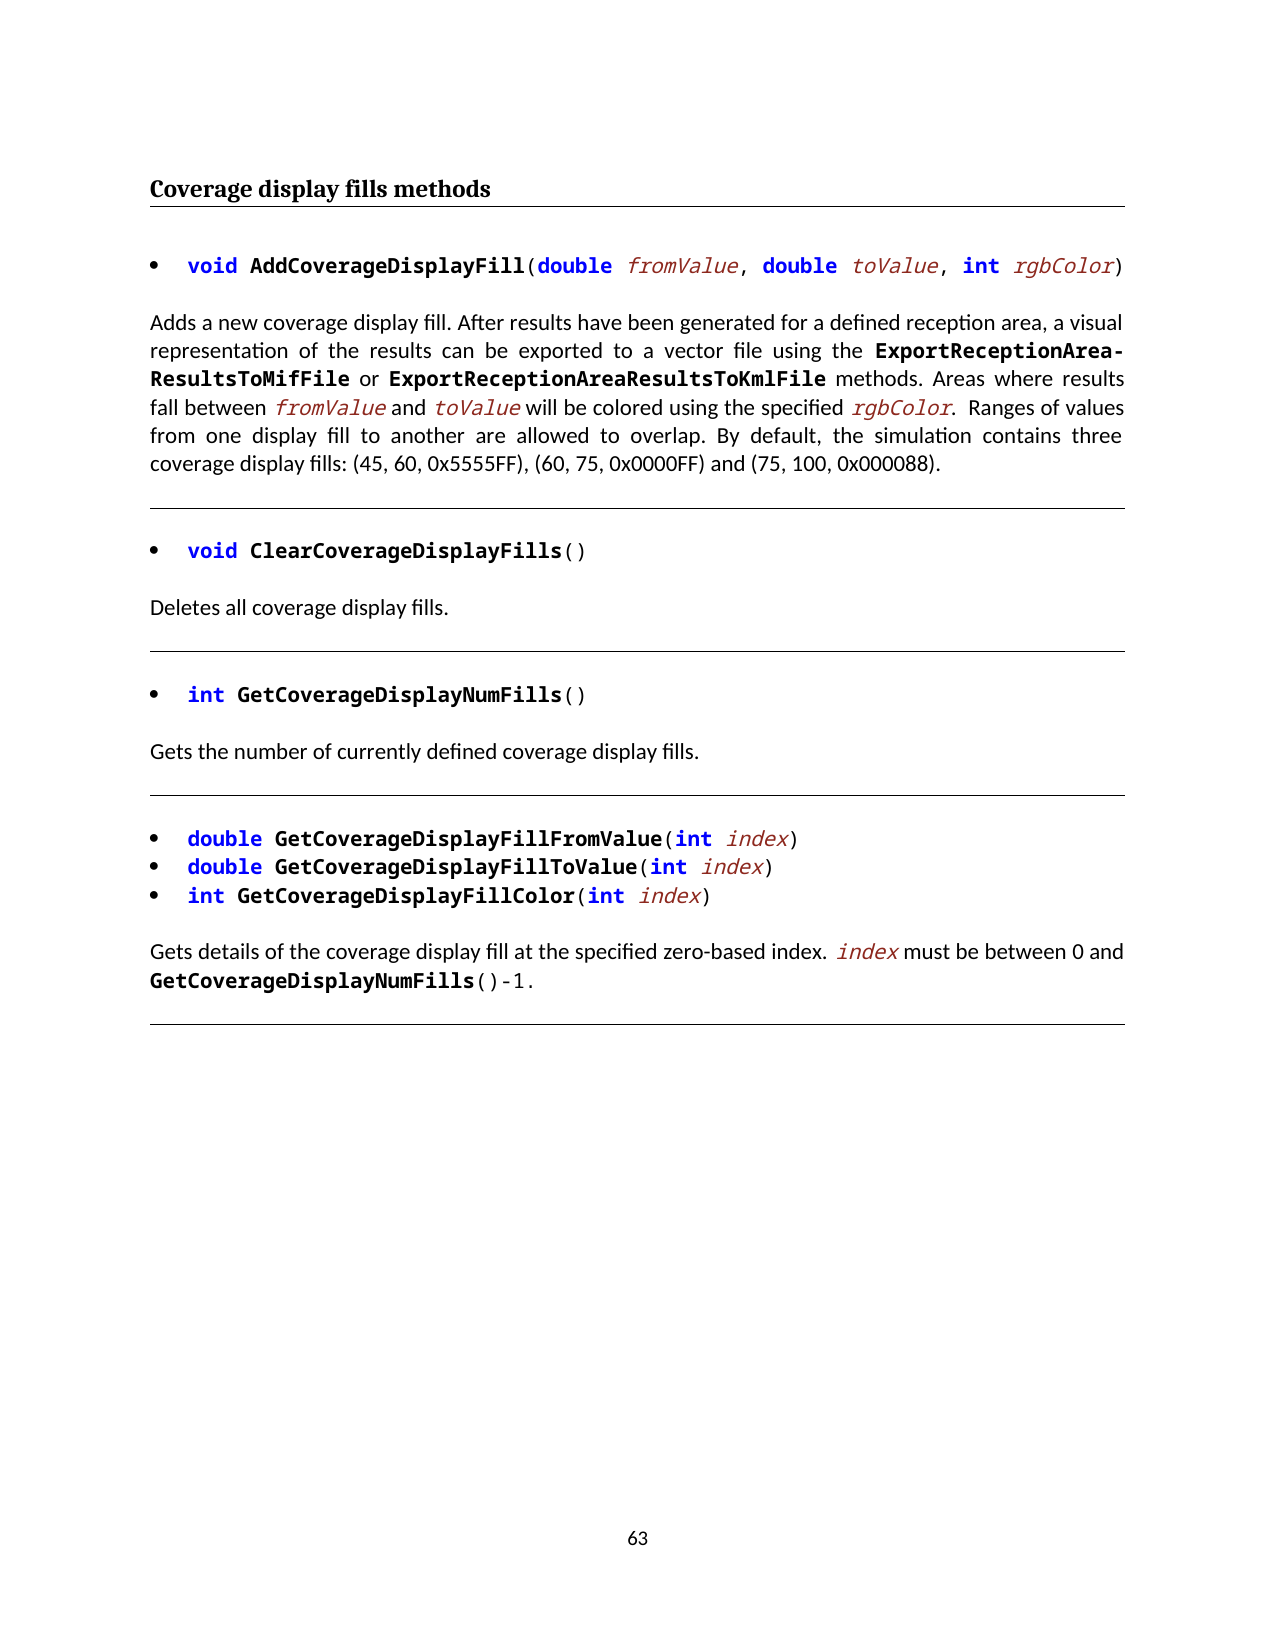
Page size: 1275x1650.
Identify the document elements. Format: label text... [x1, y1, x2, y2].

subtitle Coverage display fills methods [150, 175, 1125, 206]
text Gets the number of currently defined coverage display fills. [150, 737, 1125, 765]
list int GetCoverageDisplayNumFills() [150, 680, 1125, 709]
text Adds a new coverage display fill. After results have been generated for a defined reception area, a visual representation of the results can be exported to a vector file using the ExportReceptionArea-ResultsToMifFile or ExportReceptionAreaResultsToKmlFile methods. Areas where results fall between fromValue and toValue will be colored using the specified rgbColor. Ranges of values from one display fill to another are allowed to overlap. By default, the simulation contains three coverage display fills: (45, 60, 0x5555FF), (60, 75, 0x0000FF) and (75, 100, 0x000088). [150, 308, 1125, 477]
list void ClearCoverageDisplayFills() [150, 537, 1125, 565]
list void AddCoverageDisplayFill(double fromValue, double toValue, int rgbColor) [150, 252, 1125, 280]
list double GetCoverageDisplayFillToValue(int index) [150, 852, 1125, 881]
list int GetCoverageDisplayFillColor(int index) [150, 881, 1125, 909]
text Gets details of the coverage display fill at the specified zero-based index. index must be between 0 and GetCoverageDisplayNumFills()-1. [150, 937, 1125, 994]
text Deletes all coverage display fills. [150, 593, 1125, 621]
list double GetCoverageDisplayFillFromValue(int index) [150, 824, 1125, 852]
